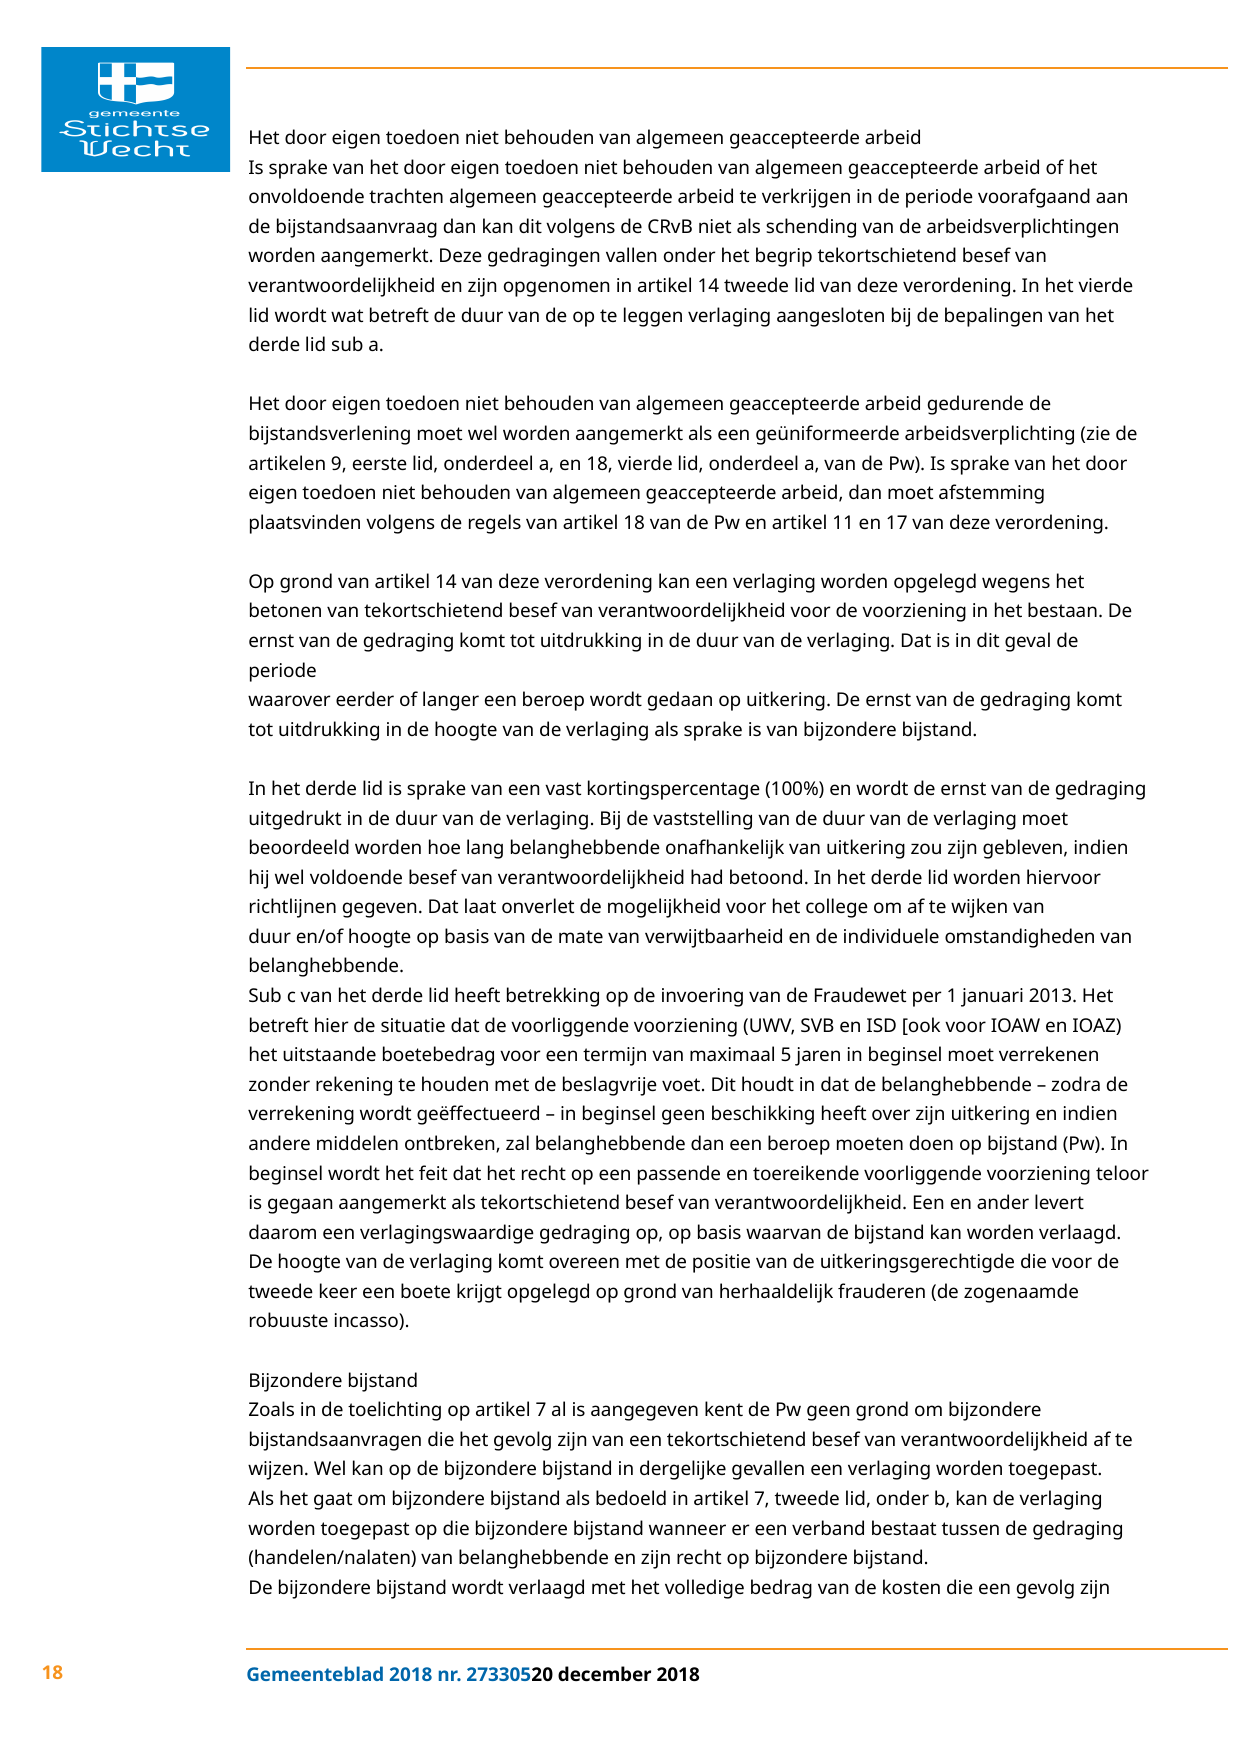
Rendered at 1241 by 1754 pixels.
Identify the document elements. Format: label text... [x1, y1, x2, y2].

text richtlijnen gegeven. Dat laat onverlet de mogelijkheid voor het college om af te wijken van [248, 893, 1152, 919]
text betreft hier de situatie dat de voorliggende voorziening (UWV, SVB en ISD [ook voor IOAW en IOAZ) [248, 1012, 1152, 1038]
text Het door eigen toedoen niet behouden van algemeen geaccepteerde arbeid gedurende de [248, 391, 1152, 416]
text bijstandsverlening moet wel worden aangemerkt als een geüniformeerde arbeidsverplichting (zie de [248, 420, 1152, 446]
text eigen toedoen niet behouden van algemeen geaccepteerde arbeid, dan moet afstemming [248, 479, 1152, 505]
text Sub c van het derde lid heeft betrekking op de invoering van de Fraudewet per 1 januari 2013. Het [248, 982, 1152, 1008]
text beoordeeld worden hoe lang belanghebbende onafhankelijk van uitkering zou zijn gebleven, indien hij wel voldoende besef van verantwoordelijkheid had betoond. In het derde lid worden hiervoor [248, 834, 1152, 890]
text betonen van tekortschietend besef van verantwoordelijkheid voor de voorziening in het bestaan. De ernst van de gedraging komt tot uitdrukking in de duur van de verlaging. Dat is in dit geval de periode [248, 598, 1152, 683]
text belanghebbende. [248, 953, 1152, 978]
text plaatsvinden volgens de regels van artikel 18 van de Pw en artikel 11 en 17 van deze verordening. [248, 509, 1152, 535]
picture [137, 63, 174, 103]
text verantwoordelijkheid en zijn opgenomen in artikel 14 tweede lid van deze verordening. In het vierde lid wordt wat betreft de duur van de op te leggen verlaging aangesloten bij de bepalingen van het derde lid sub a. [248, 272, 1152, 357]
text De bijzondere bijstand wordt verlaagd met het volledige bedrag van de kosten die een gevolg zijn [248, 1574, 1152, 1600]
text het uitstaande boetebedrag voor een termijn van maximaal 5 jaren in beginsel moet verrekenen [248, 1041, 1152, 1067]
text waarover eerder of langer een beroep wordt gedaan op uitkering. De ernst van de gedraging komt tot uitdrukking in de hoogte van de verlaging als sprake is van bijzondere bijstand. [248, 686, 1152, 742]
text In het derde lid is sprake van een vast kortingspercentage (100%) en wordt de ernst van de gedraging [248, 775, 1152, 801]
text duur en/of hoogte op basis van de mate van verwijtbaarheid en de individuele omstandigheden van [248, 923, 1152, 949]
text (handelen/nalaten) van belanghebbende en zijn recht op bijzondere bijstand. [248, 1544, 1152, 1570]
text robuuste incasso). [248, 1308, 1152, 1333]
text Bijzondere bijstand [248, 1367, 1152, 1393]
text Is sprake van het door eigen toedoen niet behouden van algemeen geaccepteerde arbeid of het [248, 154, 1152, 180]
text Als het gaat om bijzondere bijstand als bedoeld in artikel 7, tweede lid, onder b, kan de verlaging [248, 1485, 1152, 1511]
text bijstandsaanvragen die het gevolg zijn van een tekortschietend besef van verantwoordelijkheid af te [248, 1426, 1152, 1452]
text wijzen. Wel kan op de bijzondere bijstand in dergelijke gevallen een verlaging worden toegepast. [248, 1456, 1152, 1481]
text Op grond van artikel 14 van deze verordening kan een verlaging worden opgelegd wegens het [248, 568, 1152, 594]
text tweede keer een boete krijgt opgelegd op grond van herhaaldelijk frauderen (de zogenaamde [248, 1278, 1152, 1304]
text artikelen 9, eerste lid, onderdeel a, en 18, vierde lid, onderdeel a, van de Pw). Is sprake van het door [248, 450, 1152, 476]
text Het door eigen toedoen niet behouden van algemeen geaccepteerde arbeid [248, 124, 1152, 150]
text onvoldoende trachten algemeen geaccepteerde arbeid te verkrijgen in de periode voorafgaand aan de bijstandsaanvraag dan kan dit volgens de CRvB niet als schending van de arbeidsverplichtingen [248, 183, 1152, 239]
picture [99, 63, 135, 101]
text worden aangemerkt. Deze gedragingen vallen onder het begrip tekortschietend besef van [248, 243, 1152, 268]
text Zoals in de toelichting op artikel 7 al is aangegeven kent de Pw geen grond om bijzondere [248, 1396, 1152, 1422]
text uitgedrukt in de duur van de verlaging. Bij de vaststelling van de duur van de verlaging moet [248, 805, 1152, 831]
text worden toegepast op die bijzondere bijstand wanneer er een verband bestaat tussen de gedraging [248, 1515, 1152, 1541]
text zonder rekening te houden met de beslagvrije voet. Dit houdt in dat de belanghebbende – zodra de verrekening wordt geëffectueerd – in beginsel geen beschikking heeft over zijn uitkering en indien andere middelen ontbreken, zal belanghebbende dan een beroep moeten doen op bijstand (Pw). In beginsel wordt het feit dat het recht op een passende en toereikende voorliggende voorziening teloor is gegaan aangemerkt als tekortschietend besef van verantwoordelijkheid. Een en ander levert daarom een verlagingswaardige gedraging op, op basis waarvan de bijstand kan worden verlaagd. [248, 1071, 1152, 1245]
text De hoogte van de verlaging komt overeen met de positie van de uitkeringsgerechtigde die voor de [248, 1248, 1152, 1274]
